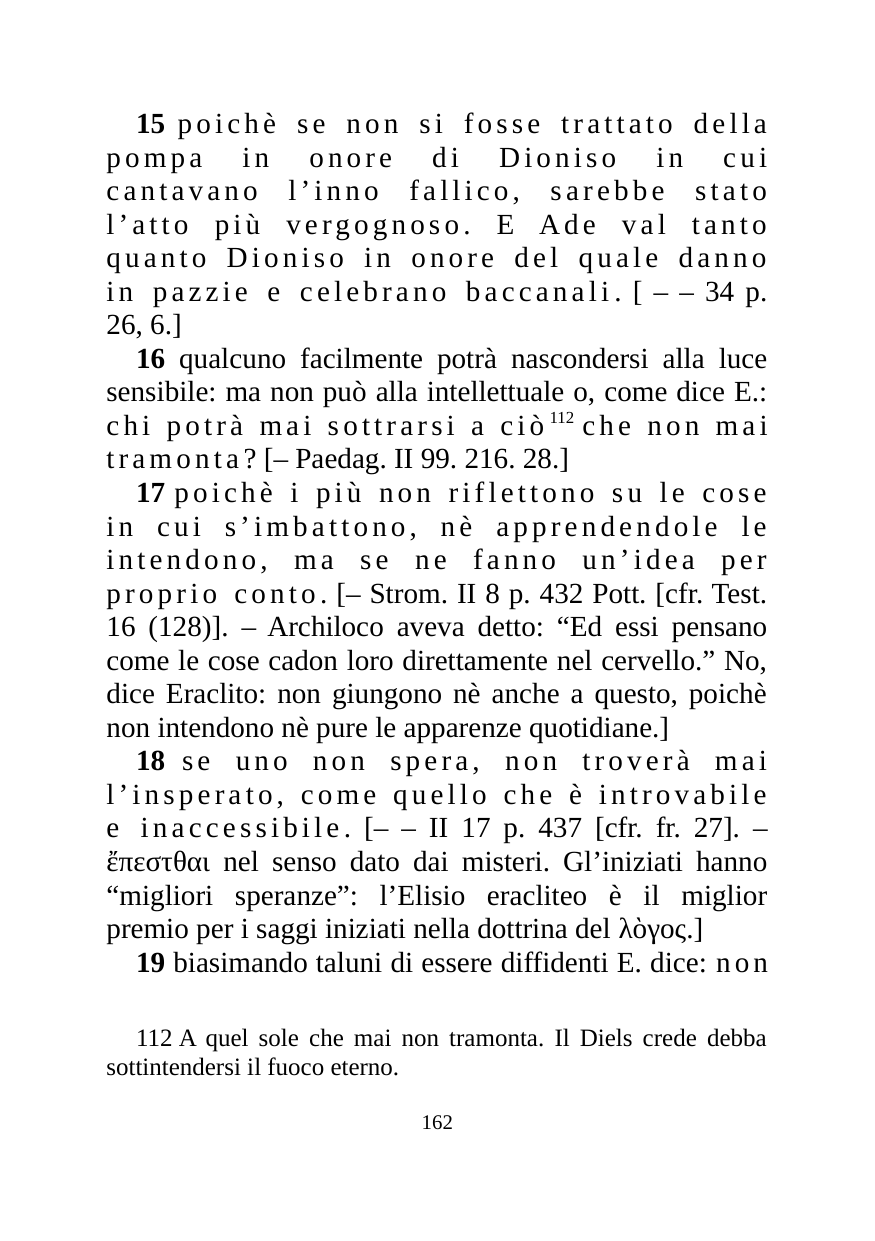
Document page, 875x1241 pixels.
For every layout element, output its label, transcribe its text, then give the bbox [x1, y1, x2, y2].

text 17 poichè i più non riflettono su le cose in cui s’imbattono, nè apprendendole le intendono, ma se ne fanno un’idea per proprio conto. [– Strom. II 8 p. 432 Pott. [cfr. Test. 16 (128)]. – Archiloco aveva detto: “Ed essi pensano come le cose cadon loro direttamente nel cervello.” No, dice Eraclito: non giungono nè anche a questo, poichè non intendono nè pure le apparenze quotidiane.] [106, 475, 768, 743]
text 18 se uno non spera, non troverà mai l’insperato, come quello che è introvabile e inaccessibile. [– – II 17 p. 437 [cfr. fr. 27]. – ἔπεστθαι nel senso dato dai misteri. Gl’iniziati hanno “migliori speranze”: l’Elisio eracliteo è il miglior premio per i saggi iniziati nella dottrina del λὸγος.] [106, 743, 768, 945]
text A quel sole che mai non tramonta. Il Diels crede debba sottintendersi il fuoco eterno. [106, 1023, 768, 1080]
text 16 qualcuno facilmente potrà nascondersi alla luce sensibile: ma non può alla intellettuale o, come dice E.: chi potrà mai sottrarsi a ciò che non mai tramonta? [– Paedag. II 99. 216. 28.] [106, 341, 768, 475]
text 15 poichè se non si fosse trattato della pompa in onore di Dioniso in cui cantavano l’inno fallico, sarebbe stato l’atto più vergognoso. E Ade val tanto quanto Dioniso in onore del quale danno in pazzie e celebrano baccanali. [ – – 34 p. 26, 6.] [106, 106, 768, 341]
text 19 biasimando taluni di essere diffidenti E. dice: non [106, 945, 768, 978]
